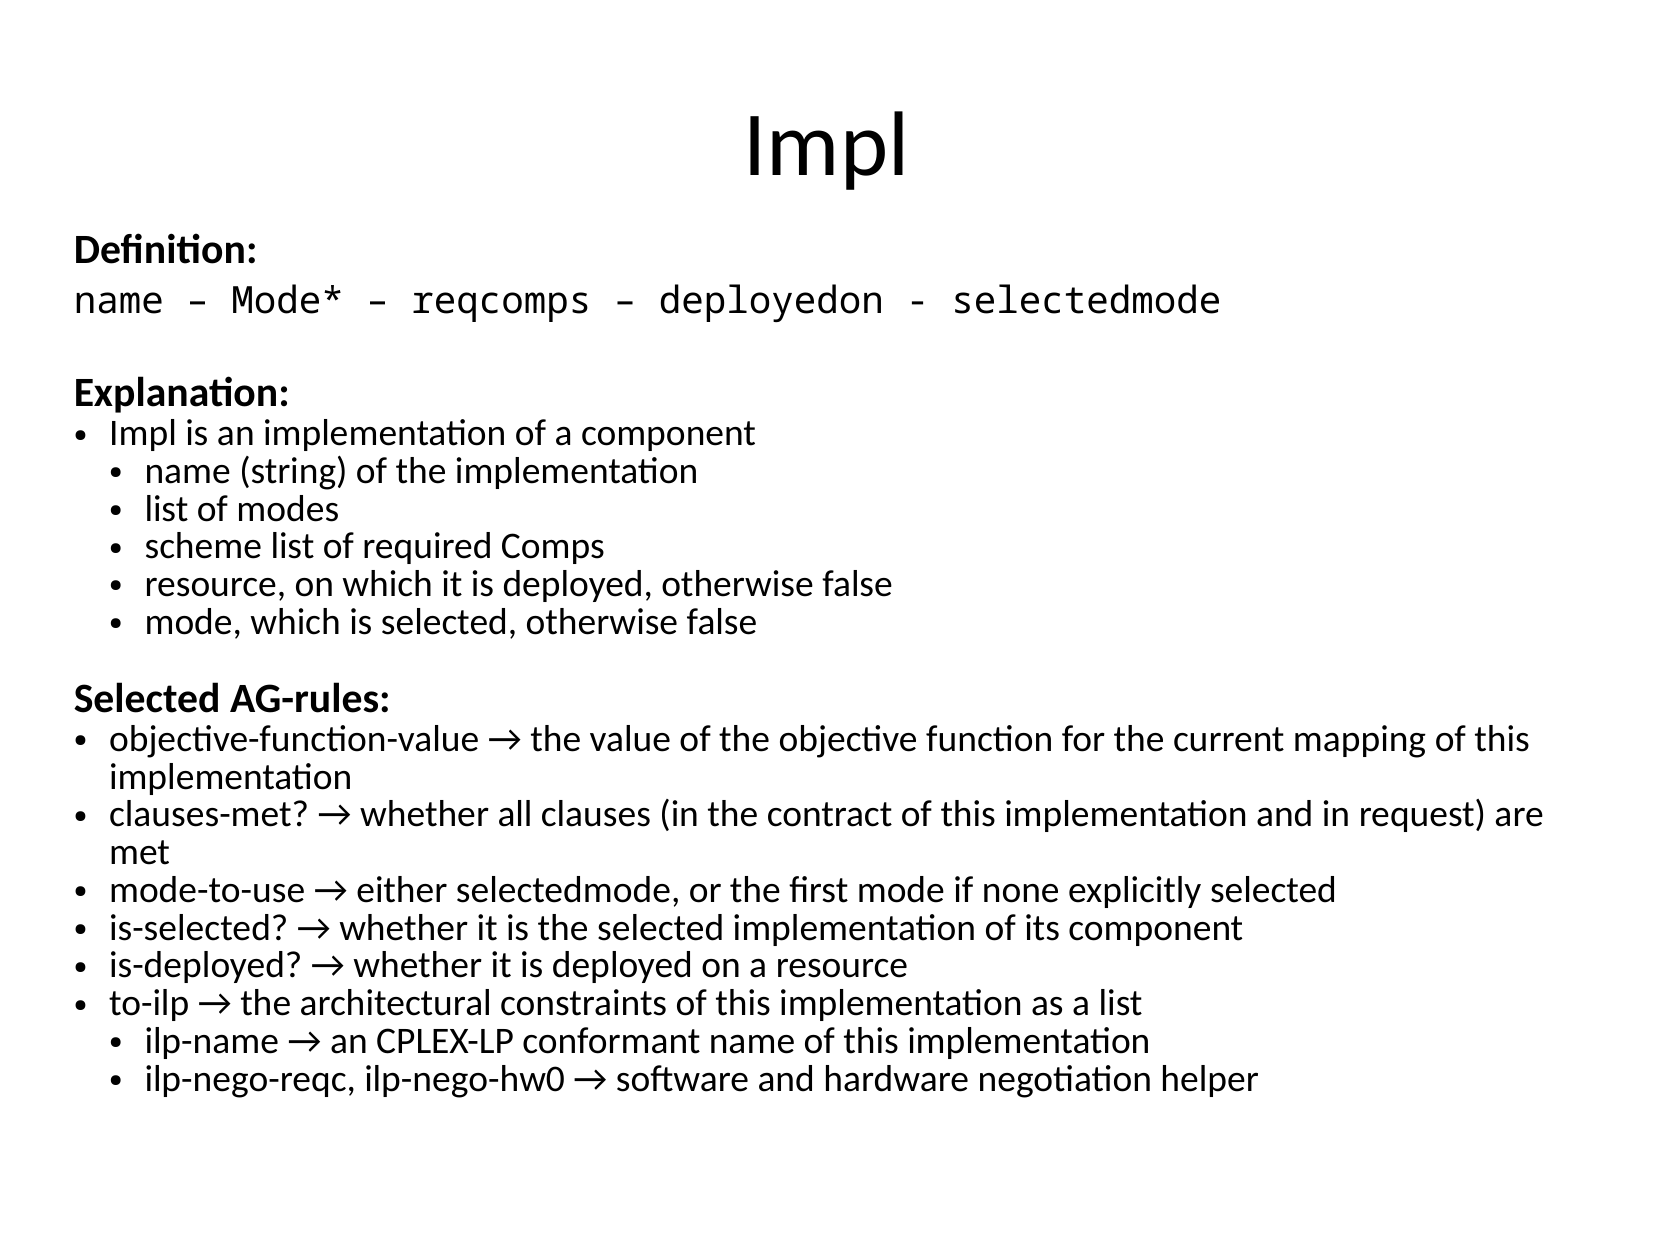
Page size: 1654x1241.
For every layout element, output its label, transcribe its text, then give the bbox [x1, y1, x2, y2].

text_box Definition: name – Mode* – reqcomps – deployedon - selectedmode Explanation: Impl is an implementation of a component name (string) of the implementation list of modes scheme list of required Comps resource, on which it is deployed, otherwise false mode, which is selected, otherwise false Selected AG-rules: objective-function-value → the value of the objective function for the current mapping of this implementation clauses-met? → whether all clauses (in the contract of this implementation and in request) are met mode-to-use → either selectedmode, or the first mode if none explicitly selected is-selected? → whether it is the selected implementation of its component is-deployed? → whether it is deployed on a resource to-ilp → the architectural constraints of this implementation as a list ilp-name → an CPLEX-LP conformant name of this implementation ilp-nego-reqc, ilp-nego-hw0 → software and hardware negotiation helper [59, 224, 1595, 1090]
title Impl [82, 49, 1571, 224]
